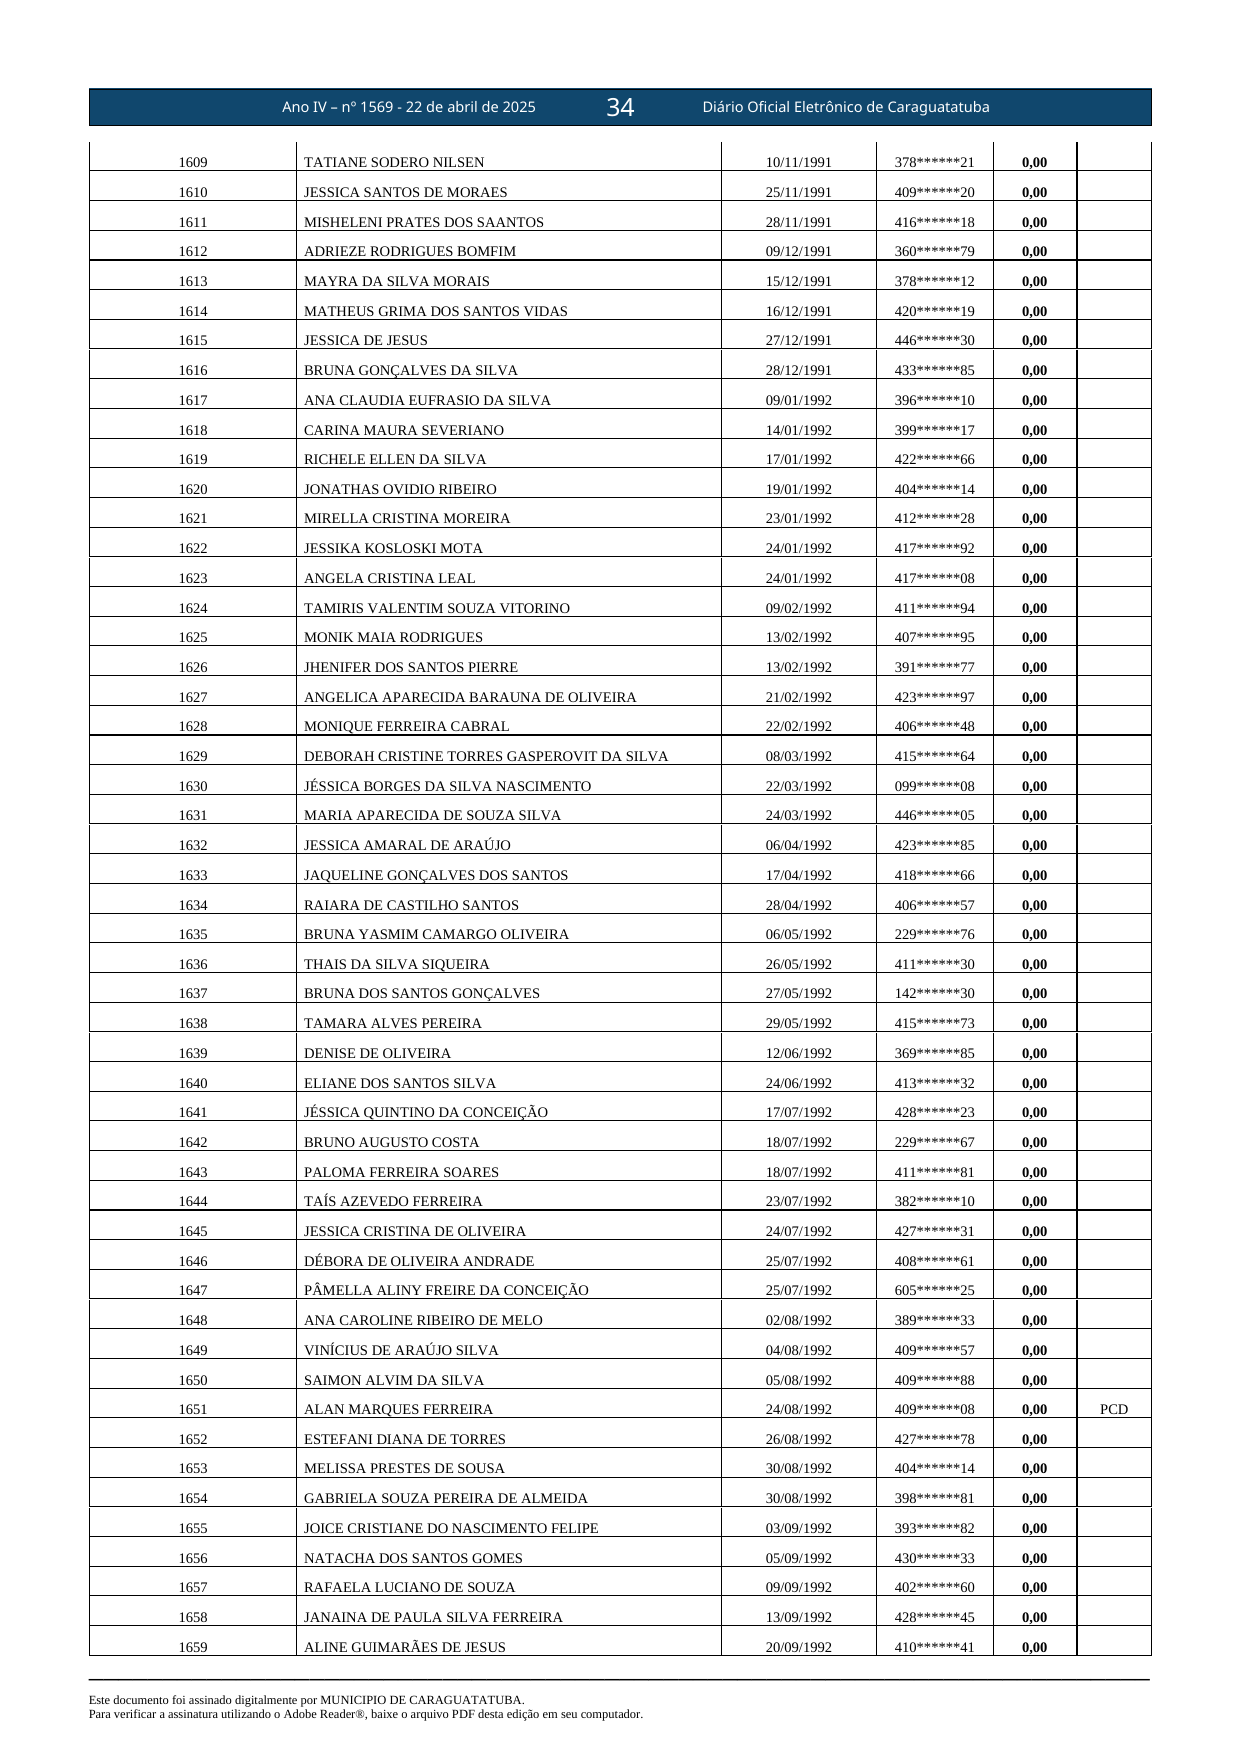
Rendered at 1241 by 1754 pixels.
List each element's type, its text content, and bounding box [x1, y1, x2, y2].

table_cell 13/02/1992 [722, 617, 876, 645]
table_cell MELISSA PRESTES DE SOUSA [297, 1448, 721, 1477]
table_cell 0,00 [994, 528, 1076, 556]
table_cell 25/07/1992 [722, 1270, 876, 1298]
table_cell 30/08/1992 [722, 1448, 876, 1477]
table_cell 410******41 [877, 1626, 993, 1655]
table_cell [1078, 854, 1151, 883]
table_cell 0,00 [994, 676, 1076, 705]
table_cell 0,00 [994, 1567, 1076, 1595]
table_cell [1078, 646, 1151, 675]
table_cell 1627 [90, 676, 296, 705]
table_cell 0,00 [994, 1359, 1076, 1388]
table_cell 0,00 [994, 1389, 1076, 1417]
table_cell 409******57 [877, 1329, 993, 1358]
table_cell 360******79 [877, 231, 993, 259]
table_cell 22/02/1992 [722, 706, 876, 734]
table_cell TAMIRIS VALENTIM SOUZA VITORINO [297, 587, 721, 616]
table_cell 1646 [90, 1240, 296, 1269]
table_cell 446******30 [877, 320, 993, 348]
table_cell 417******92 [877, 528, 993, 556]
table_cell 1642 [90, 1121, 296, 1150]
table_cell BRUNA DOS SANTOS GONÇALVES [297, 973, 721, 1002]
table_cell 0,00 [994, 1537, 1076, 1566]
table_cell 1652 [90, 1418, 296, 1447]
table_cell 17/07/1992 [722, 1092, 876, 1120]
table_cell BRUNA GONÇALVES DA SILVA [297, 350, 721, 378]
table_cell ELIANE DOS SANTOS SILVA [297, 1062, 721, 1091]
table_cell 09/12/1991 [722, 231, 876, 259]
table_cell [1078, 290, 1151, 319]
table_cell 1648 [90, 1300, 296, 1328]
table_cell 1609 [90, 142, 296, 170]
table_cell 05/08/1992 [722, 1359, 876, 1388]
table_cell ADRIEZE RODRIGUES BOMFIM [297, 231, 721, 259]
table_cell [1078, 943, 1151, 972]
table_cell 0,00 [994, 1478, 1076, 1506]
table_cell [1078, 379, 1151, 408]
table_cell [1078, 706, 1151, 734]
table_cell [1078, 1359, 1151, 1388]
table_cell 26/05/1992 [722, 943, 876, 972]
table_cell 1611 [90, 201, 296, 230]
table_cell 17/01/1992 [722, 439, 876, 467]
table_cell 27/12/1991 [722, 320, 876, 348]
table_cell 0,00 [994, 171, 1076, 200]
table_cell 21/02/1992 [722, 676, 876, 705]
table_cell 406******48 [877, 706, 993, 734]
table_cell 04/08/1992 [722, 1329, 876, 1358]
table_cell [1078, 1626, 1151, 1655]
table_cell 26/08/1992 [722, 1418, 876, 1447]
table_cell 378******12 [877, 261, 993, 289]
table_cell [1078, 261, 1151, 289]
table_cell VINÍCIUS DE ARAÚJO SILVA [297, 1329, 721, 1358]
table_cell 09/01/1992 [722, 379, 876, 408]
table_cell 142******30 [877, 973, 993, 1002]
table_cell 0,00 [994, 1596, 1076, 1625]
table_cell 0,00 [994, 1448, 1076, 1477]
table_cell MISHELENI PRATES DOS SAANTOS [297, 201, 721, 230]
table_cell 28/04/1992 [722, 884, 876, 913]
table_cell [1078, 1121, 1151, 1150]
table_cell 1630 [90, 765, 296, 794]
table_cell 393******82 [877, 1508, 993, 1536]
table_cell 391******77 [877, 646, 993, 675]
table_cell 13/09/1992 [722, 1596, 876, 1625]
table_cell 1626 [90, 646, 296, 675]
table_cell 1643 [90, 1151, 296, 1180]
table_cell 389******33 [877, 1300, 993, 1328]
table_cell [1078, 617, 1151, 645]
table_cell 24/01/1992 [722, 558, 876, 586]
table_cell MONIQUE FERREIRA CABRAL [297, 706, 721, 734]
table_cell 1621 [90, 498, 296, 527]
table_cell 0,00 [994, 320, 1076, 348]
table_cell 1622 [90, 528, 296, 556]
table_cell 19/01/1992 [722, 468, 876, 497]
table_cell 1653 [90, 1448, 296, 1477]
table_cell JOICE CRISTIANE DO NASCIMENTO FELIPE [297, 1508, 721, 1536]
table_cell 420******19 [877, 290, 993, 319]
table_cell 0,00 [994, 468, 1076, 497]
table_cell ANA CAROLINE RIBEIRO DE MELO [297, 1300, 721, 1328]
table_cell 24/08/1992 [722, 1389, 876, 1417]
table_cell [1078, 1033, 1151, 1061]
table_cell 0,00 [994, 854, 1076, 883]
table_cell 1635 [90, 914, 296, 942]
table_cell 16/12/1991 [722, 290, 876, 319]
table_cell [1078, 498, 1151, 527]
table_cell 1641 [90, 1092, 296, 1120]
table_cell 02/08/1992 [722, 1300, 876, 1328]
table_cell ALINE GUIMARÃES DE JESUS [297, 1626, 721, 1655]
table_cell 23/01/1992 [722, 498, 876, 527]
table_cell 406******57 [877, 884, 993, 913]
table_cell JESSICA SANTOS DE MORAES [297, 171, 721, 200]
table_cell 1650 [90, 1359, 296, 1388]
table_cell 0,00 [994, 261, 1076, 289]
table_cell 399******17 [877, 409, 993, 438]
table_cell ESTEFANI DIANA DE TORRES [297, 1418, 721, 1447]
table_cell MARIA APARECIDA DE SOUZA SILVA [297, 795, 721, 823]
table_cell JANAINA DE PAULA SILVA FERREIRA [297, 1596, 721, 1625]
table_cell 099******08 [877, 765, 993, 794]
table_cell 1649 [90, 1329, 296, 1358]
table_cell ANA CLAUDIA EUFRASIO DA SILVA [297, 379, 721, 408]
table_cell 1612 [90, 231, 296, 259]
table_cell PÂMELLA ALINY FREIRE DA CONCEIÇÃO [297, 1270, 721, 1298]
table_cell 1644 [90, 1181, 296, 1209]
table_cell [1078, 468, 1151, 497]
table_cell [1078, 171, 1151, 200]
table_cell 1647 [90, 1270, 296, 1298]
table_cell 03/09/1992 [722, 1508, 876, 1536]
table_cell 24/06/1992 [722, 1062, 876, 1091]
table_cell [1078, 914, 1151, 942]
table_cell 378******21 [877, 142, 993, 170]
table_cell RICHELE ELLEN DA SILVA [297, 439, 721, 467]
table_cell [1078, 973, 1151, 1002]
table_cell [1078, 1329, 1151, 1358]
table_cell MAYRA DA SILVA MORAIS [297, 261, 721, 289]
table_cell 18/07/1992 [722, 1151, 876, 1180]
table_cell 17/04/1992 [722, 854, 876, 883]
table_cell 404******14 [877, 1448, 993, 1477]
table_cell 0,00 [994, 439, 1076, 467]
table_cell 0,00 [994, 884, 1076, 913]
table_cell ANGELA CRISTINA LEAL [297, 558, 721, 586]
table_cell 416******18 [877, 201, 993, 230]
table_cell [1078, 1151, 1151, 1180]
table_cell JAQUELINE GONÇALVES DOS SANTOS [297, 854, 721, 883]
table_cell 0,00 [994, 142, 1076, 170]
table_cell 396******10 [877, 379, 993, 408]
table_cell [1078, 765, 1151, 794]
table_cell [1078, 825, 1151, 853]
table_cell [1078, 795, 1151, 823]
table_cell RAFAELA LUCIANO DE SOUZA [297, 1567, 721, 1595]
table_cell 427******78 [877, 1418, 993, 1447]
table_cell 28/12/1991 [722, 350, 876, 378]
table_cell 407******95 [877, 617, 993, 645]
table_cell 18/07/1992 [722, 1121, 876, 1150]
table_cell TATIANE SODERO NILSEN [297, 142, 721, 170]
table_cell 427******31 [877, 1211, 993, 1239]
table_cell 369******85 [877, 1033, 993, 1061]
table_cell 0,00 [994, 379, 1076, 408]
table_cell DENISE DE OLIVEIRA [297, 1033, 721, 1061]
table_cell JÉSSICA BORGES DA SILVA NASCIMENTO [297, 765, 721, 794]
table_cell 0,00 [994, 201, 1076, 230]
table_cell 417******08 [877, 558, 993, 586]
table_cell 430******33 [877, 1537, 993, 1566]
table_cell MONIK MAIA RODRIGUES [297, 617, 721, 645]
table_cell 08/03/1992 [722, 736, 876, 764]
table_cell 0,00 [994, 825, 1076, 853]
table_cell 1629 [90, 736, 296, 764]
table_cell 1659 [90, 1626, 296, 1655]
table_cell 27/05/1992 [722, 973, 876, 1002]
table_cell 0,00 [994, 290, 1076, 319]
table_cell JESSICA DE JESUS [297, 320, 721, 348]
table_cell 1638 [90, 1003, 296, 1031]
table_cell 0,00 [994, 1626, 1076, 1655]
table_cell 24/07/1992 [722, 1211, 876, 1239]
table_cell JESSIKA KOSLOSKI MOTA [297, 528, 721, 556]
table_cell JONATHAS OVIDIO RIBEIRO [297, 468, 721, 497]
table_cell 0,00 [994, 1092, 1076, 1120]
table_cell JESSICA AMARAL DE ARAÚJO [297, 825, 721, 853]
table_cell 09/02/1992 [722, 587, 876, 616]
table_cell 0,00 [994, 646, 1076, 675]
table_cell 0,00 [994, 1270, 1076, 1298]
table_cell 23/07/1992 [722, 1181, 876, 1209]
table_cell 24/03/1992 [722, 795, 876, 823]
table_cell 0,00 [994, 765, 1076, 794]
table_cell 24/01/1992 [722, 528, 876, 556]
table_cell 1631 [90, 795, 296, 823]
table_cell 415******73 [877, 1003, 993, 1031]
table_cell 0,00 [994, 558, 1076, 586]
table_cell 415******64 [877, 736, 993, 764]
table_cell 1657 [90, 1567, 296, 1595]
table_cell 0,00 [994, 587, 1076, 616]
table_cell [1078, 1062, 1151, 1091]
table_cell 0,00 [994, 795, 1076, 823]
table_cell 12/06/1992 [722, 1033, 876, 1061]
table_cell [1078, 558, 1151, 586]
table_cell 1636 [90, 943, 296, 972]
table_cell 1610 [90, 171, 296, 200]
table_cell 411******81 [877, 1151, 993, 1180]
table_cell [1078, 884, 1151, 913]
table_cell 1633 [90, 854, 296, 883]
table_cell 1613 [90, 261, 296, 289]
table_cell 06/05/1992 [722, 914, 876, 942]
table_cell THAIS DA SILVA SIQUEIRA [297, 943, 721, 972]
table_cell MATHEUS GRIMA DOS SANTOS VIDAS [297, 290, 721, 319]
table_cell [1078, 350, 1151, 378]
table_cell 428******23 [877, 1092, 993, 1120]
table_cell 418******66 [877, 854, 993, 883]
table_cell 1632 [90, 825, 296, 853]
table_cell 1655 [90, 1508, 296, 1536]
table_cell [1078, 1300, 1151, 1328]
table_cell 229******76 [877, 914, 993, 942]
table_cell 1639 [90, 1033, 296, 1061]
table_cell TAÍS AZEVEDO FERREIRA [297, 1181, 721, 1209]
table_cell 0,00 [994, 498, 1076, 527]
table_cell ANGELICA APARECIDA BARAUNA DE OLIVEIRA [297, 676, 721, 705]
table_cell 05/09/1992 [722, 1537, 876, 1566]
table_cell 0,00 [994, 1121, 1076, 1150]
table_cell 0,00 [994, 1181, 1076, 1209]
table_cell 1656 [90, 1537, 296, 1566]
table_cell TAMARA ALVES PEREIRA [297, 1003, 721, 1031]
table_cell [1078, 1211, 1151, 1239]
table_cell 1628 [90, 706, 296, 734]
table_cell 0,00 [994, 706, 1076, 734]
table_cell 0,00 [994, 914, 1076, 942]
table_cell ALAN MARQUES FERREIRA [297, 1389, 721, 1417]
table_cell 10/11/1991 [722, 142, 876, 170]
table_cell PCD [1078, 1389, 1151, 1417]
table_cell 428******45 [877, 1596, 993, 1625]
table_cell 423******85 [877, 825, 993, 853]
table_cell BRUNA YASMIM CAMARGO OLIVEIRA [297, 914, 721, 942]
table_cell 25/11/1991 [722, 171, 876, 200]
table_cell 1614 [90, 290, 296, 319]
table_cell [1078, 587, 1151, 616]
table_cell 0,00 [994, 1418, 1076, 1447]
table_cell 1658 [90, 1596, 296, 1625]
table_cell [1078, 1567, 1151, 1595]
table_cell 408******61 [877, 1240, 993, 1269]
table_cell [1078, 142, 1151, 170]
table_cell 433******85 [877, 350, 993, 378]
table_cell [1078, 1003, 1151, 1031]
table_cell 404******14 [877, 468, 993, 497]
table_cell CARINA MAURA SEVERIANO [297, 409, 721, 438]
table_cell 1617 [90, 379, 296, 408]
table_cell 0,00 [994, 1508, 1076, 1536]
table_cell 0,00 [994, 350, 1076, 378]
table_cell 15/12/1991 [722, 261, 876, 289]
table_cell DEBORAH CRISTINE TORRES GASPEROVIT DA SILVA [297, 736, 721, 764]
table_cell 0,00 [994, 617, 1076, 645]
table_cell 1640 [90, 1062, 296, 1091]
table_cell 30/08/1992 [722, 1478, 876, 1506]
table_cell 1625 [90, 617, 296, 645]
table_cell JHENIFER DOS SANTOS PIERRE [297, 646, 721, 675]
table_cell 0,00 [994, 973, 1076, 1002]
table_cell [1078, 1418, 1151, 1447]
table_cell 1651 [90, 1389, 296, 1417]
table_cell [1078, 409, 1151, 438]
table_cell 413******32 [877, 1062, 993, 1091]
table_cell 1645 [90, 1211, 296, 1239]
table_cell SAIMON ALVIM DA SILVA [297, 1359, 721, 1388]
table_cell 402******60 [877, 1567, 993, 1595]
table_cell 411******94 [877, 587, 993, 616]
table_cell 229******67 [877, 1121, 993, 1150]
table_cell 0,00 [994, 1003, 1076, 1031]
table_cell 0,00 [994, 1062, 1076, 1091]
table_cell [1078, 1181, 1151, 1209]
table_cell 0,00 [994, 1033, 1076, 1061]
table_cell 1618 [90, 409, 296, 438]
table_cell 0,00 [994, 1329, 1076, 1358]
table_cell [1078, 1508, 1151, 1536]
table_cell JESSICA CRISTINA DE OLIVEIRA [297, 1211, 721, 1239]
table_cell [1078, 1478, 1151, 1506]
table_cell JÉSSICA QUINTINO DA CONCEIÇÃO [297, 1092, 721, 1120]
table_cell [1078, 1596, 1151, 1625]
table_cell GABRIELA SOUZA PEREIRA DE ALMEIDA [297, 1478, 721, 1506]
table_cell RAIARA DE CASTILHO SANTOS [297, 884, 721, 913]
table_cell 1654 [90, 1478, 296, 1506]
table_cell 1616 [90, 350, 296, 378]
table_cell 409******08 [877, 1389, 993, 1417]
table_cell 20/09/1992 [722, 1626, 876, 1655]
table_cell 1637 [90, 973, 296, 1002]
table_cell [1078, 1092, 1151, 1120]
table_cell 0,00 [994, 231, 1076, 259]
table_cell [1078, 1240, 1151, 1269]
table_cell [1078, 439, 1151, 467]
table_cell 1615 [90, 320, 296, 348]
table_cell 1623 [90, 558, 296, 586]
table_cell 0,00 [994, 1211, 1076, 1239]
table_cell BRUNO AUGUSTO COSTA [297, 1121, 721, 1150]
table_cell 25/07/1992 [722, 1240, 876, 1269]
table_cell [1078, 528, 1151, 556]
table_cell PALOMA FERREIRA SOARES [297, 1151, 721, 1180]
table_cell 382******10 [877, 1181, 993, 1209]
table_cell 1619 [90, 439, 296, 467]
table_cell 409******20 [877, 171, 993, 200]
table_cell [1078, 201, 1151, 230]
table_cell 398******81 [877, 1478, 993, 1506]
table_cell 0,00 [994, 1240, 1076, 1269]
table_cell 1620 [90, 468, 296, 497]
table_cell 0,00 [994, 736, 1076, 764]
table_cell 29/05/1992 [722, 1003, 876, 1031]
table_cell 13/02/1992 [722, 646, 876, 675]
table_cell [1078, 231, 1151, 259]
table_cell 14/01/1992 [722, 409, 876, 438]
table_cell 412******28 [877, 498, 993, 527]
table_cell 0,00 [994, 943, 1076, 972]
table_cell [1078, 736, 1151, 764]
table_cell 09/09/1992 [722, 1567, 876, 1595]
table_cell MIRELLA CRISTINA MOREIRA [297, 498, 721, 527]
table_cell [1078, 1448, 1151, 1477]
table_cell NATACHA DOS SANTOS GOMES [297, 1537, 721, 1566]
table_cell 06/04/1992 [722, 825, 876, 853]
table_cell [1078, 1270, 1151, 1298]
table_cell 0,00 [994, 409, 1076, 438]
table_cell 28/11/1991 [722, 201, 876, 230]
table_cell 0,00 [994, 1151, 1076, 1180]
table_cell 22/03/1992 [722, 765, 876, 794]
table_cell 1624 [90, 587, 296, 616]
table_cell 0,00 [994, 1300, 1076, 1328]
table_cell 423******97 [877, 676, 993, 705]
table_cell DÉBORA DE OLIVEIRA ANDRADE [297, 1240, 721, 1269]
table_cell 422******66 [877, 439, 993, 467]
table_cell 1634 [90, 884, 296, 913]
table_cell 409******88 [877, 1359, 993, 1388]
table_cell 446******05 [877, 795, 993, 823]
table_cell [1078, 1537, 1151, 1566]
table_cell [1078, 320, 1151, 348]
table_cell 605******25 [877, 1270, 993, 1298]
table_cell [1078, 676, 1151, 705]
table_cell 411******30 [877, 943, 993, 972]
